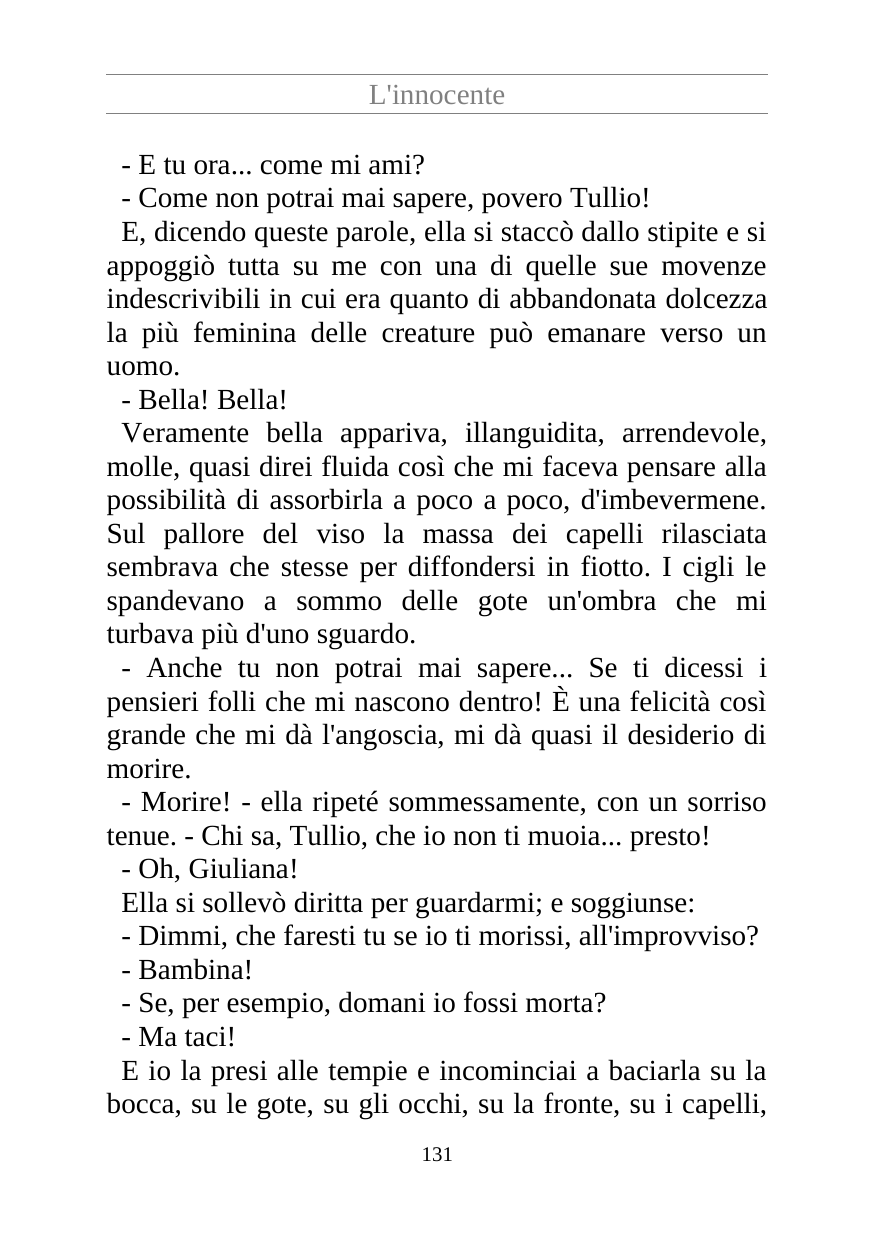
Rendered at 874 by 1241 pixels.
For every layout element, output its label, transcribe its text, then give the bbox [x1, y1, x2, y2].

text - Se, per esempio, domani io fossi morta? [106, 986, 768, 1019]
text E io la presi alle tempie e incominciai a baciarla su la bocca, su le gote, su gli occhi, su la fronte, su i capelli, [106, 1053, 768, 1120]
text - Oh, Giuliana! [106, 851, 768, 885]
text - Ma taci! [106, 1019, 768, 1053]
text Veramente bella appariva, illanguidita, arrendevole, molle, quasi direi fluida così che mi faceva pensare alla possibilità di assorbirla a poco a poco, d'imbevermene. Sul pallore del viso la massa dei capelli rilasciata sembrava che stesse per diffondersi in fiotto. I cigli le spandevano a sommo delle gote un'ombra che mi turbava più d'uno sguardo. [106, 415, 768, 650]
text - Bella! Bella! [106, 382, 768, 415]
text - Come non potrai mai sapere, povero Tullio! [106, 181, 768, 214]
text - E tu ora... come mi ami? [106, 147, 768, 181]
text - Anche tu non potrai mai sapere... Se ti dicessi i pensieri folli che mi nascono dentro! È una felicità così grande che mi dà l'angoscia, mi dà quasi il desiderio di morire. [106, 650, 768, 784]
text - Bambina! [106, 952, 768, 986]
text E, dicendo queste parole, ella si staccò dallo stipite e si appoggiò tutta su me con una di quelle sue movenze indescrivibili in cui era quanto di abbandonata dolcezza la più feminina delle creature può emanare verso un uomo. [106, 214, 768, 382]
text Ella si sollevò diritta per guardarmi; e soggiunse: [106, 885, 768, 918]
text - Morire! - ella ripeté sommessamente, con un sorriso tenue. - Chi sa, Tullio, che io non ti muoia... presto! [106, 784, 768, 851]
text - Dimmi, che faresti tu se io ti morissi, all'improvviso? [106, 918, 768, 952]
